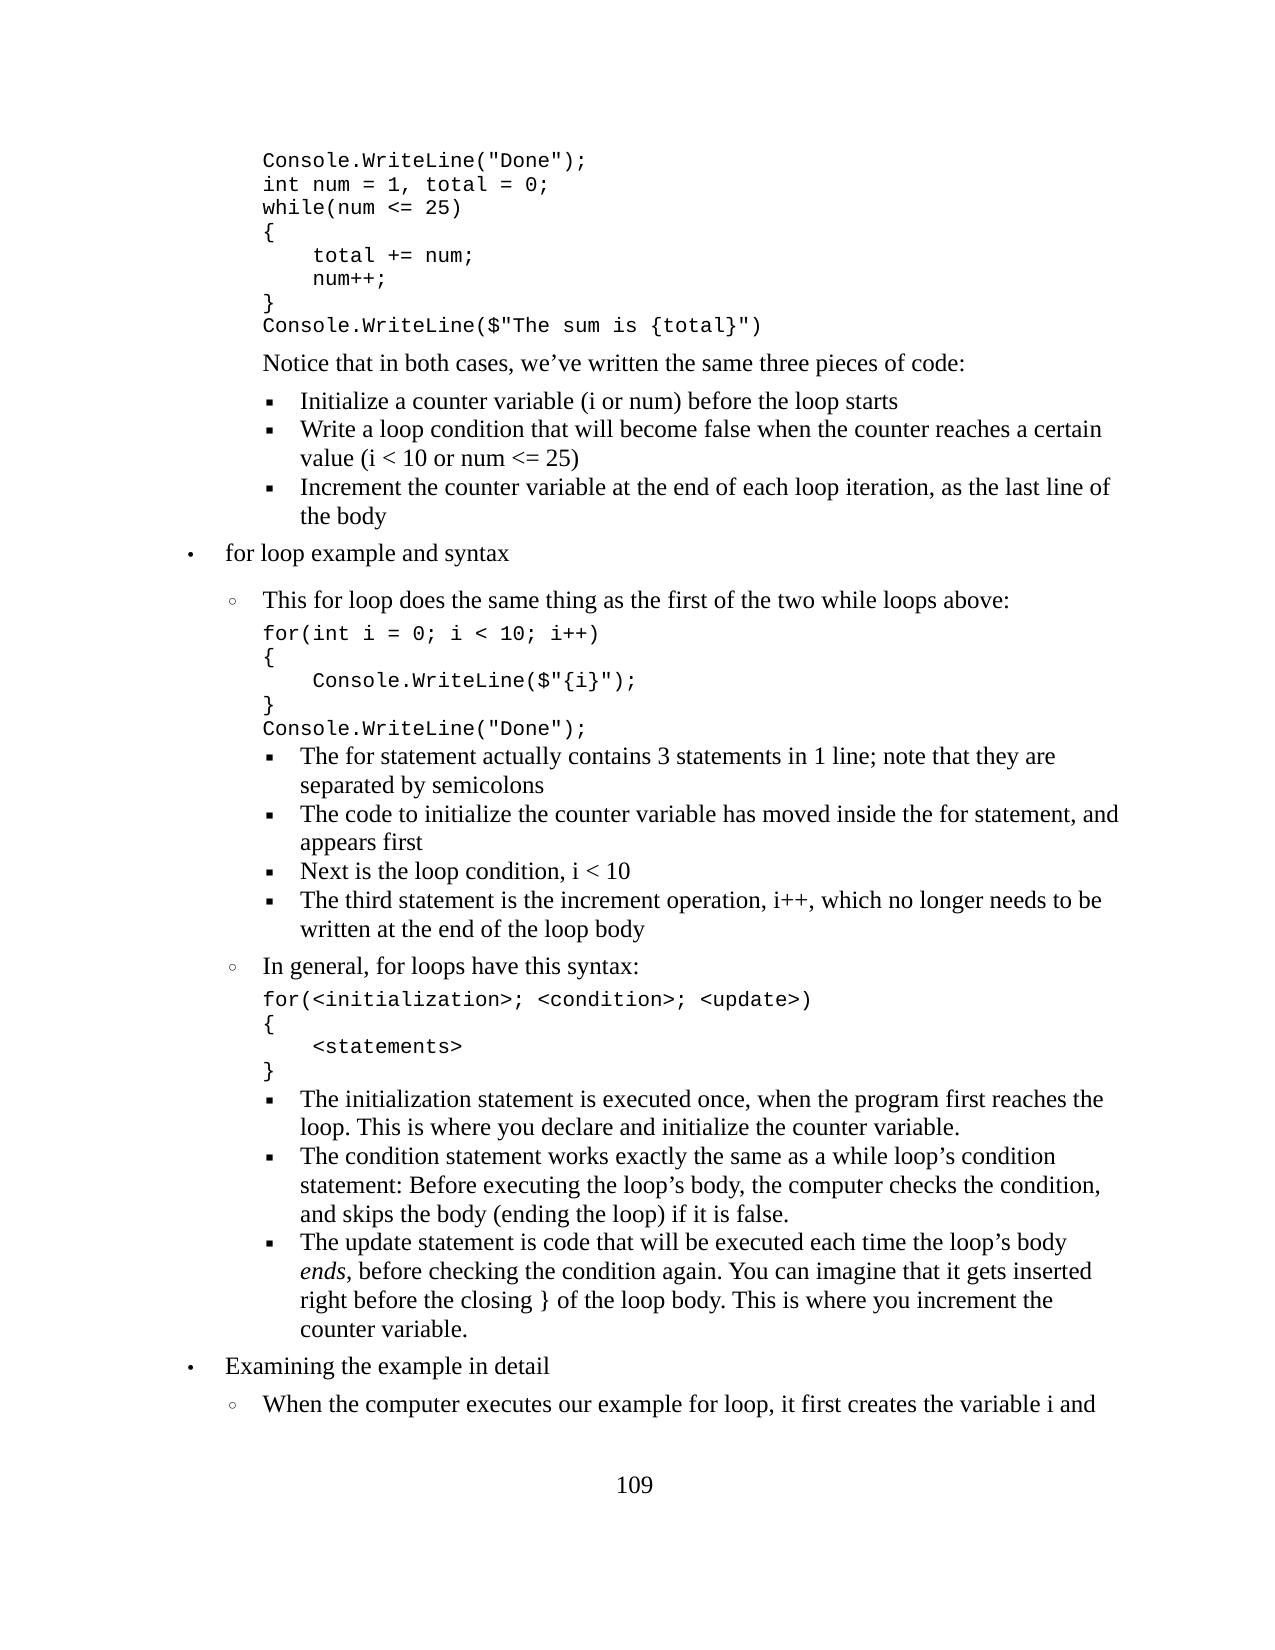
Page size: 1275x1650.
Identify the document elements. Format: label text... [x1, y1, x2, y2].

list The update statement is code that will be executed each time the loop’s body ends, before checking the condition again. You can imagine that it gets inserted right before the closing } of the loop body. This is where you increment the counter variable. [262, 1227, 1125, 1342]
list while(num <= 25) [225, 197, 1125, 221]
list for loop example and syntax [187, 538, 1125, 567]
list Write a loop condition that will become false when the counter reaches a certain value (i < 10 or num <= 25) [262, 414, 1125, 472]
list } [225, 292, 1125, 316]
list Increment the counter variable at the end of each loop iteration, as the last line of the body [262, 472, 1125, 529]
list The code to initialize the counter variable has moved inside the for statement, and appears first [262, 799, 1125, 856]
list } [225, 1060, 1125, 1084]
list When the computer executes our example for loop, it first creates the variable i and [225, 1389, 1125, 1418]
list Console.WriteLine($"{i}"); [225, 670, 1125, 694]
list Console.WriteLine("Done"); [225, 717, 1125, 741]
list Examining the example in detail [187, 1351, 1125, 1380]
list { [225, 1013, 1125, 1036]
list The condition statement works exactly the same as a while loop’s condition statement: Before executing the loop’s body, the computer checks the condition, and skips the body (ending the loop) if it is false. [262, 1141, 1125, 1227]
list Initialize a counter variable (i or num) before the loop starts [262, 386, 1125, 414]
list } [225, 694, 1125, 717]
list Console.WriteLine("Done"); [225, 150, 1125, 174]
list for(int i = 0; i < 10; i++) [225, 623, 1125, 647]
list int num = 1, total = 0; [225, 174, 1125, 197]
list In general, for loops have this syntax: [225, 951, 1125, 980]
list { [225, 221, 1125, 244]
list This for loop does the same thing as the first of the two while loops above: [225, 585, 1125, 614]
list The for statement actually contains 3 statements in 1 line; note that they are separated by semicolons [262, 741, 1125, 799]
list total += num; [225, 244, 1125, 268]
list { [225, 647, 1125, 670]
list The third statement is the increment operation, i++, which no longer needs to be written at the end of the loop body [262, 885, 1125, 942]
list num++; [225, 268, 1125, 292]
list <statements> [225, 1036, 1125, 1060]
list Console.WriteLine($"The sum is {total}") [225, 316, 1125, 339]
list Next is the loop condition, i < 10 [262, 856, 1125, 885]
list for(<initialization>; <condition>; <update>) [225, 989, 1125, 1013]
list Notice that in both cases, we’ve written the same three pieces of code: [225, 348, 1125, 377]
list The initialization statement is executed once, when the program first reaches the loop. This is where you declare and initialize the counter variable. [262, 1084, 1125, 1141]
